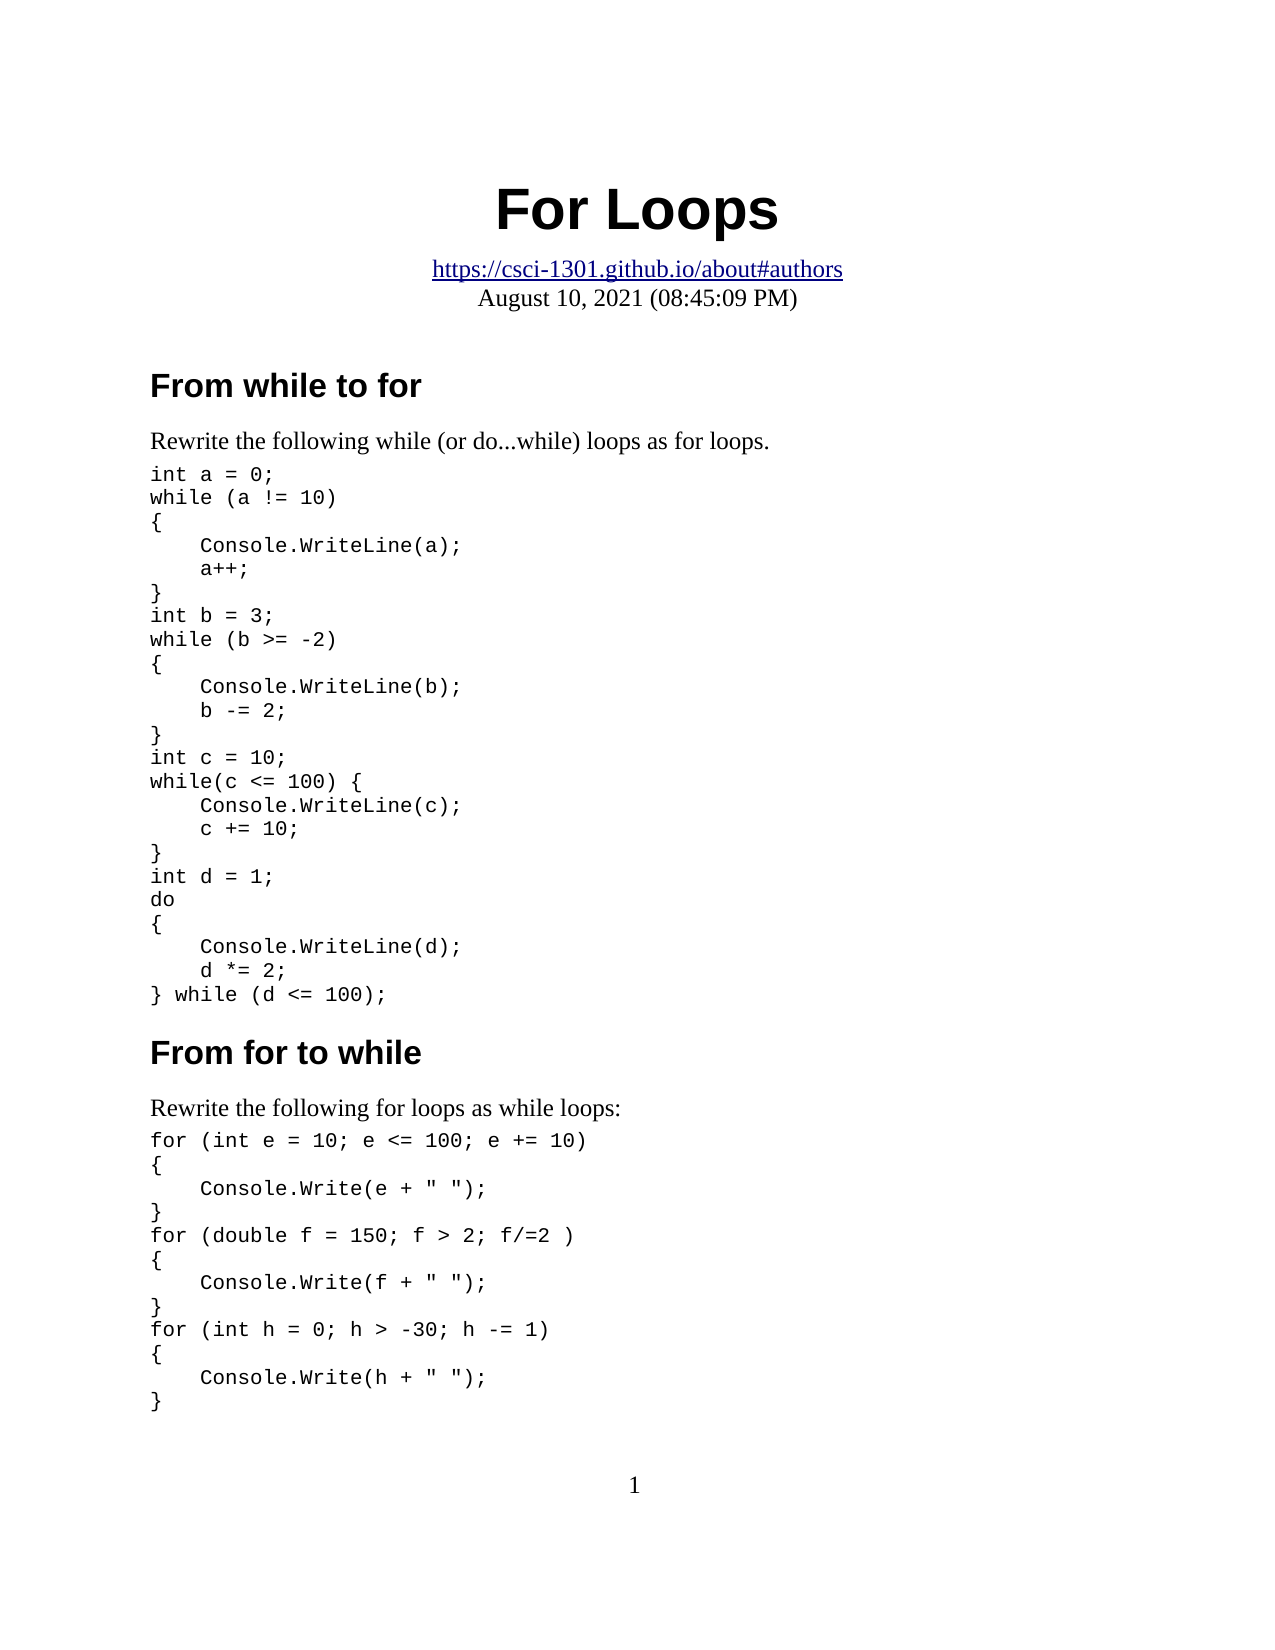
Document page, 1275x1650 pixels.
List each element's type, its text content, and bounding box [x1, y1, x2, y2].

text { [150, 511, 1125, 534]
text Console.WriteLine(a); [150, 534, 1125, 558]
text } while (d <= 100); [150, 984, 1125, 1007]
text Console.WriteLine(b); [150, 676, 1125, 700]
text a++; [150, 558, 1125, 582]
text } [150, 1390, 1125, 1414]
text { [150, 1248, 1125, 1272]
text b -= 2; [150, 700, 1125, 724]
title For Loops [150, 175, 1125, 242]
text d *= 2; [150, 960, 1125, 984]
text Console.Write(e + " "); [150, 1178, 1125, 1201]
text while(c <= 100) { [150, 771, 1125, 795]
text while (b >= -2) [150, 629, 1125, 653]
text } [150, 1296, 1125, 1319]
text Console.Write(f + " "); [150, 1272, 1125, 1296]
text } [150, 582, 1125, 606]
text } [150, 724, 1125, 747]
text August 10, 2021 (08:45:09 PM) [150, 283, 1125, 312]
subtitle From while to for [150, 366, 1125, 404]
text Rewrite the following while (or do...while) loops as for loops. [150, 426, 1125, 455]
text for (double f = 150; f > 2; f/=2 ) [150, 1225, 1125, 1248]
text int d = 1; [150, 866, 1125, 889]
text { [150, 653, 1125, 676]
text { [150, 913, 1125, 937]
text do [150, 889, 1125, 913]
text int a = 0; [150, 464, 1125, 487]
text for (int e = 10; e <= 100; e += 10) [150, 1130, 1125, 1154]
text { [150, 1343, 1125, 1367]
text { [150, 1154, 1125, 1178]
text } [150, 1201, 1125, 1225]
text Rewrite the following for loops as while loops: [150, 1093, 1125, 1121]
text } [150, 842, 1125, 866]
text int b = 3; [150, 606, 1125, 629]
text c += 10; [150, 818, 1125, 842]
text Console.WriteLine(c); [150, 795, 1125, 818]
text https://csci-1301.github.io/about#authors [150, 254, 1125, 283]
text int c = 10; [150, 747, 1125, 771]
subtitle From for to while [150, 1032, 1125, 1071]
text Console.WriteLine(d); [150, 937, 1125, 960]
text for (int h = 0; h > -30; h -= 1) [150, 1319, 1125, 1343]
text while (a != 10) [150, 487, 1125, 511]
text Console.Write(h + " "); [150, 1367, 1125, 1390]
